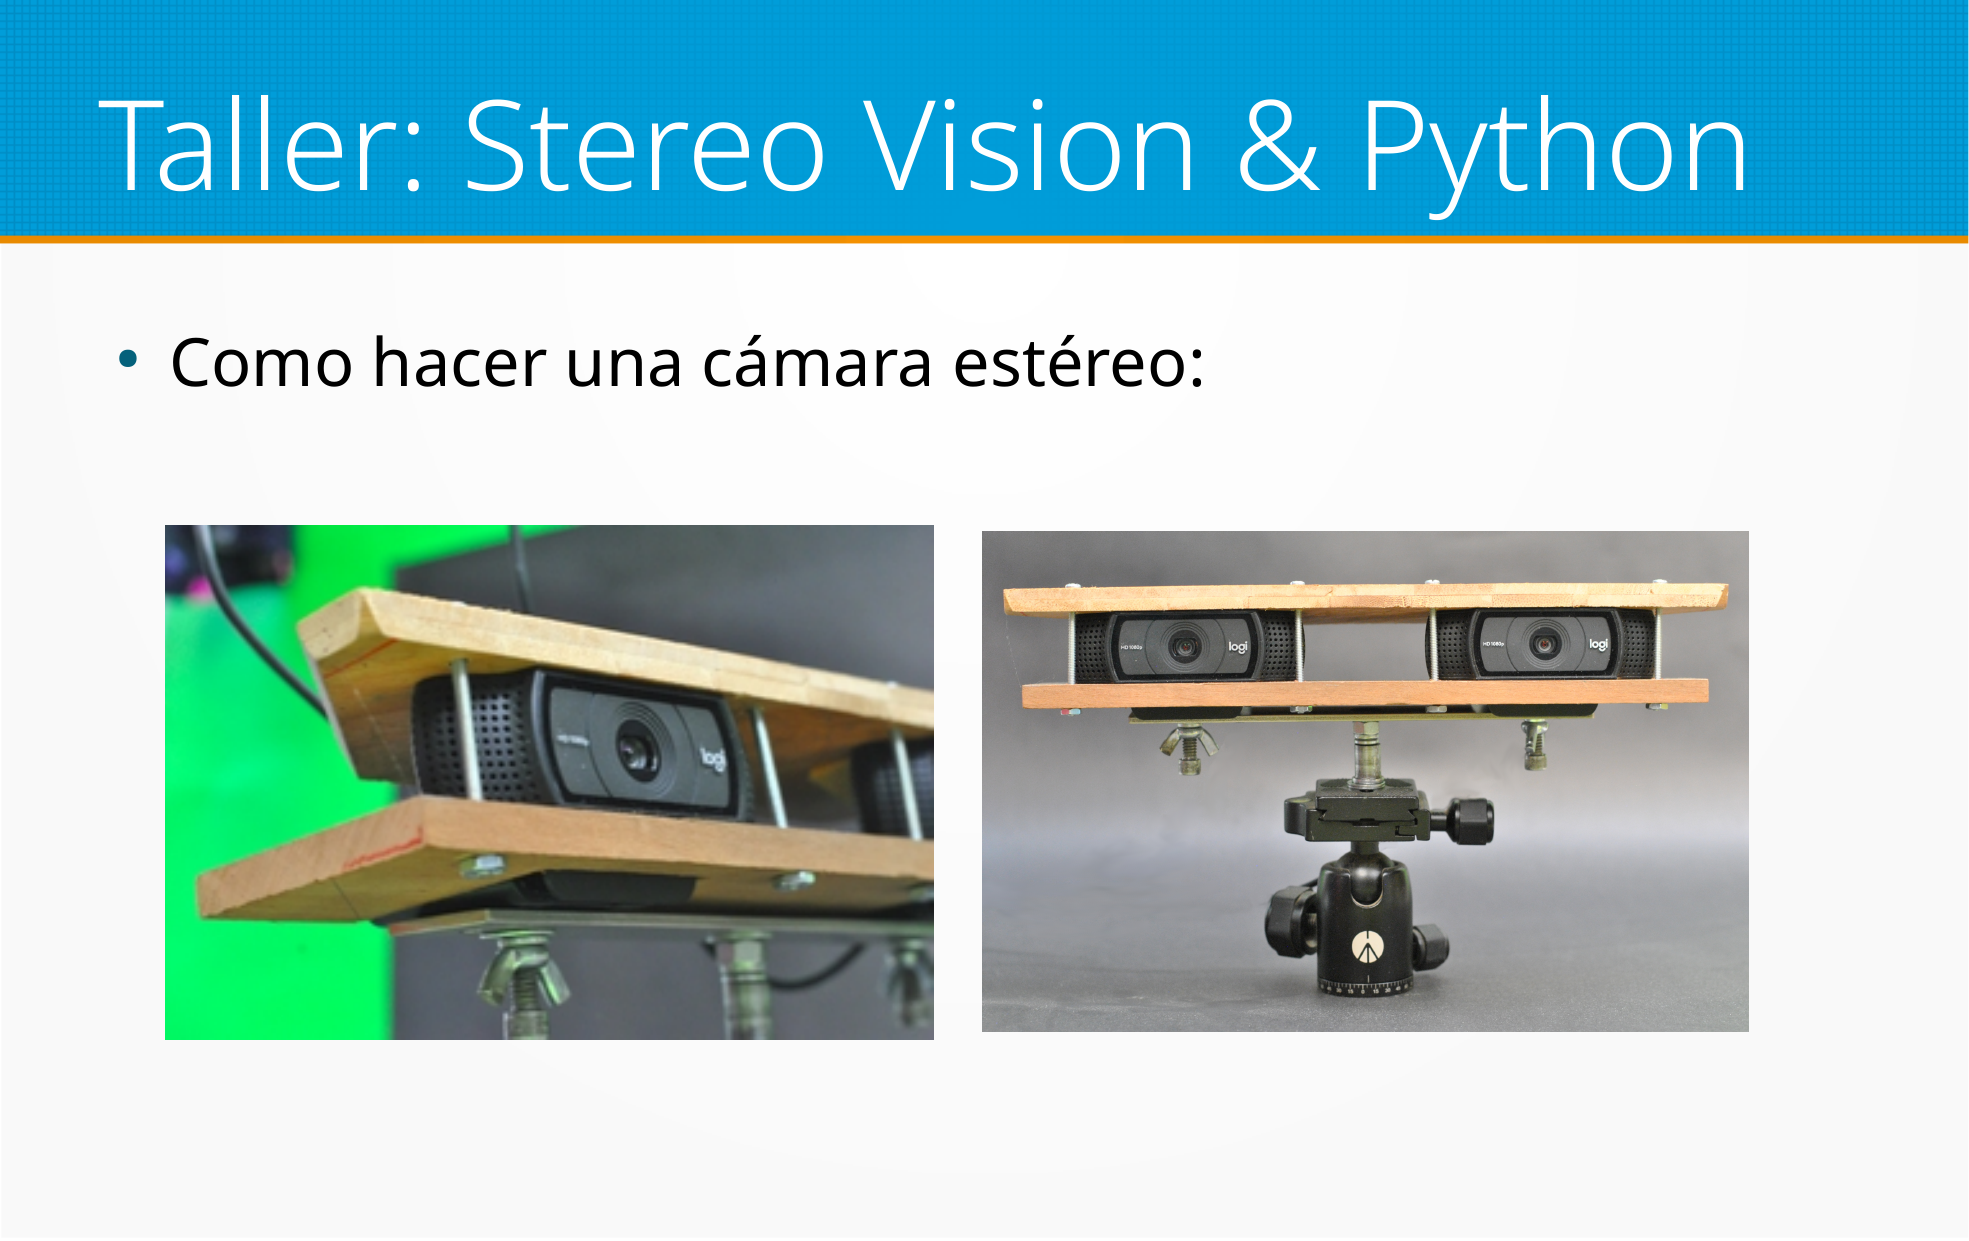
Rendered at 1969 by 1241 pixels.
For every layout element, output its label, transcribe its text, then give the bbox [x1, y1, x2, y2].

title Taller: Stereo Vision & Python [98, 19, 1870, 227]
picture [0, 236, 1969, 1241]
list Como hacer una cámara estéreo: [98, 315, 1861, 1081]
